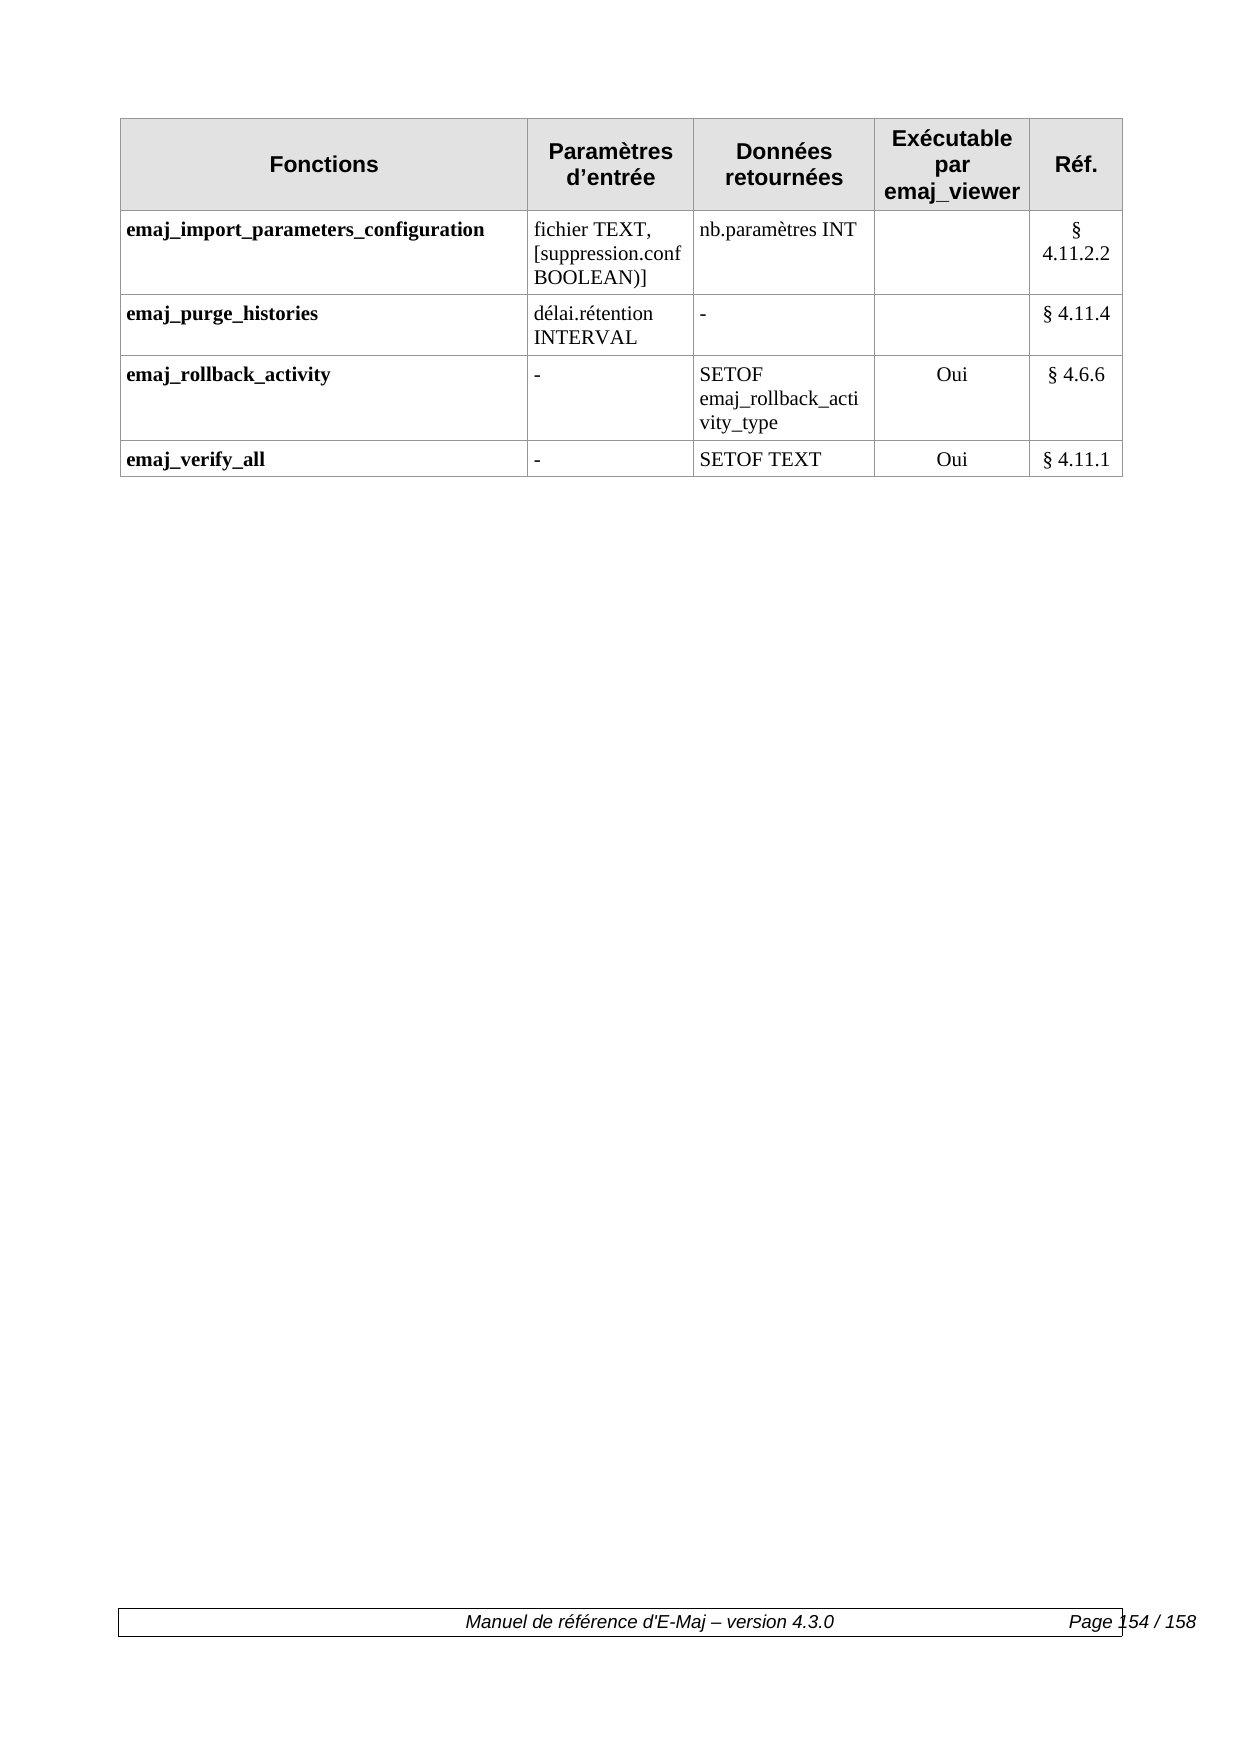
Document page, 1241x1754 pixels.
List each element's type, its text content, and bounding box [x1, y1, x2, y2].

table_header Réf. [1030, 119, 1122, 210]
table_cell [875, 211, 1029, 294]
table_header Données retournées [694, 119, 874, 210]
table_cell § 4.11.4 [1030, 295, 1122, 355]
table_cell emaj_rollback_activity [121, 356, 527, 440]
table_cell SETOF TEXT [694, 441, 874, 476]
table_header Fonctions [121, 119, 527, 210]
table_cell [875, 295, 1029, 355]
table_cell emaj_purge_histories [121, 295, 527, 355]
table_cell Oui [875, 356, 1029, 440]
table_cell délai.rétention INTERVAL [528, 295, 693, 355]
table_cell § 4.6.6 [1030, 356, 1122, 440]
table_header Paramètres d’entrée [528, 119, 693, 210]
table_cell - [528, 441, 693, 476]
table_cell fichier TEXT, [suppression.conf BOOLEAN)] [528, 211, 693, 294]
table_cell SETOF emaj_rollback_activity_type [694, 356, 874, 440]
table_cell Oui [875, 441, 1029, 476]
table_header Exécutable par emaj_viewer [875, 119, 1029, 210]
table_cell nb.paramètres INT [694, 211, 874, 294]
table_cell emaj_import_parameters_configuration [121, 211, 527, 294]
table_cell emaj_verify_all [121, 441, 527, 476]
table_cell § 4.11.2.2 [1030, 211, 1122, 294]
table_cell - [694, 295, 874, 355]
table_cell § 4.11.1 [1030, 441, 1122, 476]
table_cell - [528, 356, 693, 440]
